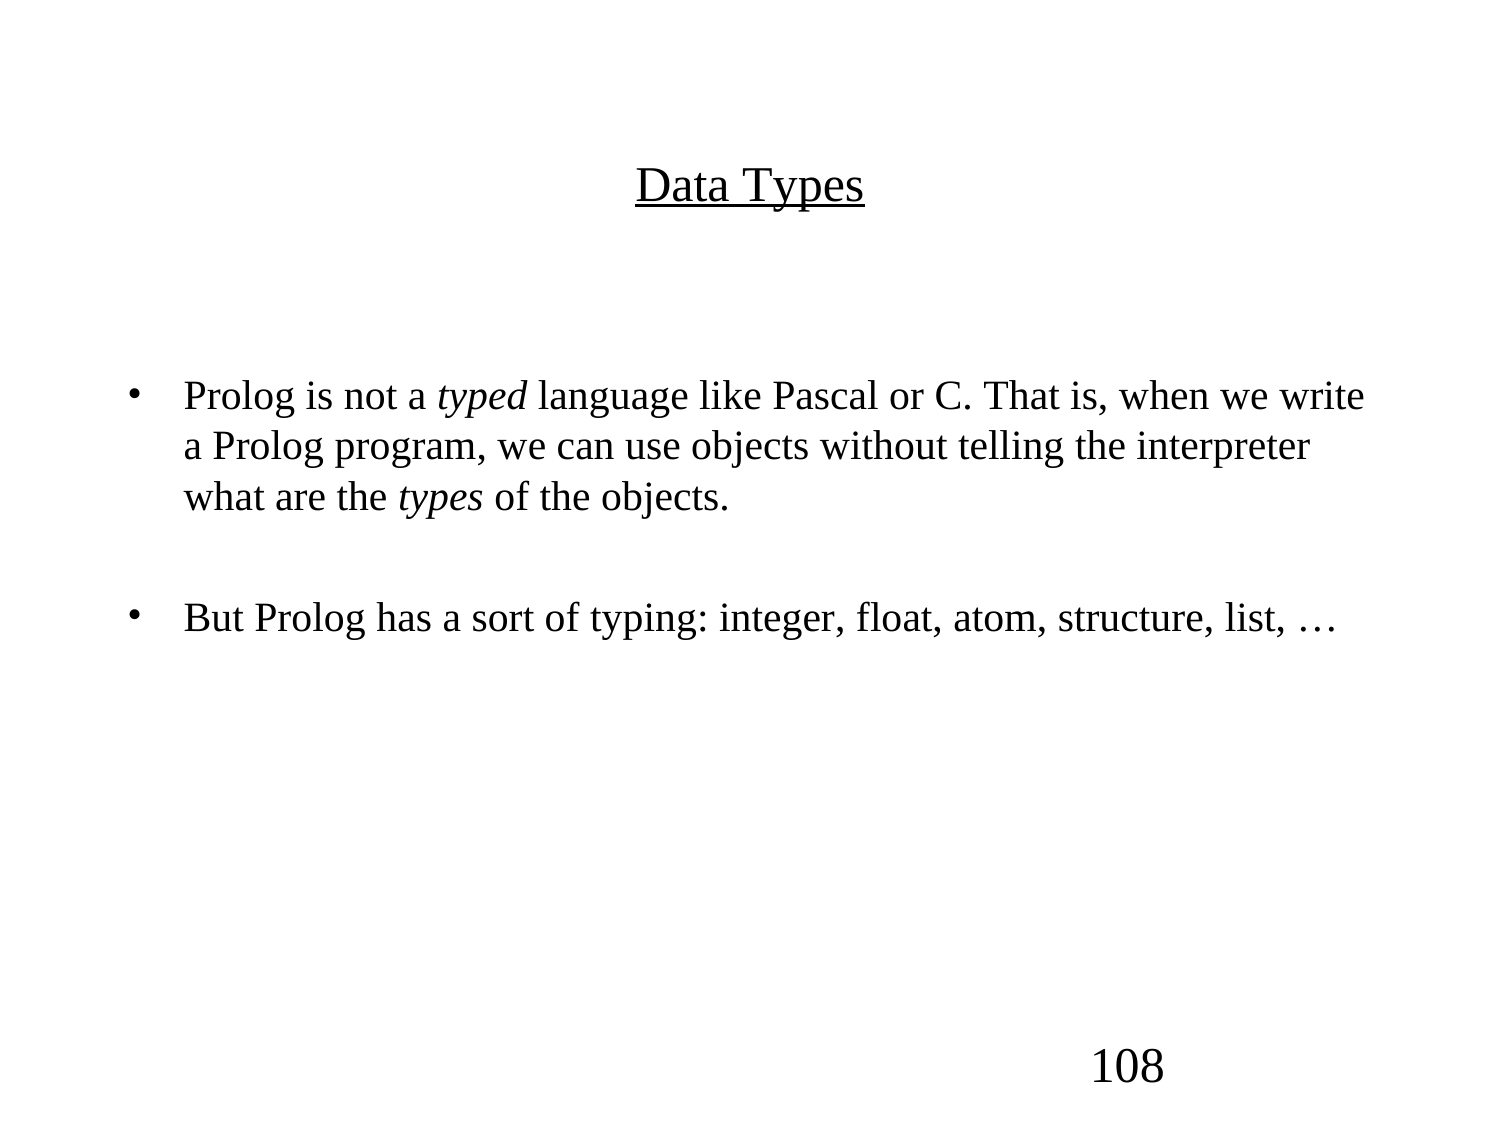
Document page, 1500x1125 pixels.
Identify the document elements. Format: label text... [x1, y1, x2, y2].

list Prolog is not a typed language like Pascal or C. That is, when we write a Prolog program, we can use objects without telling the interpreter what are the types of the objects. But Prolog has a sort of typing: integer, float, atom, structure, list, … [112, 299, 1388, 1000]
title Data Types [112, 87, 1388, 276]
